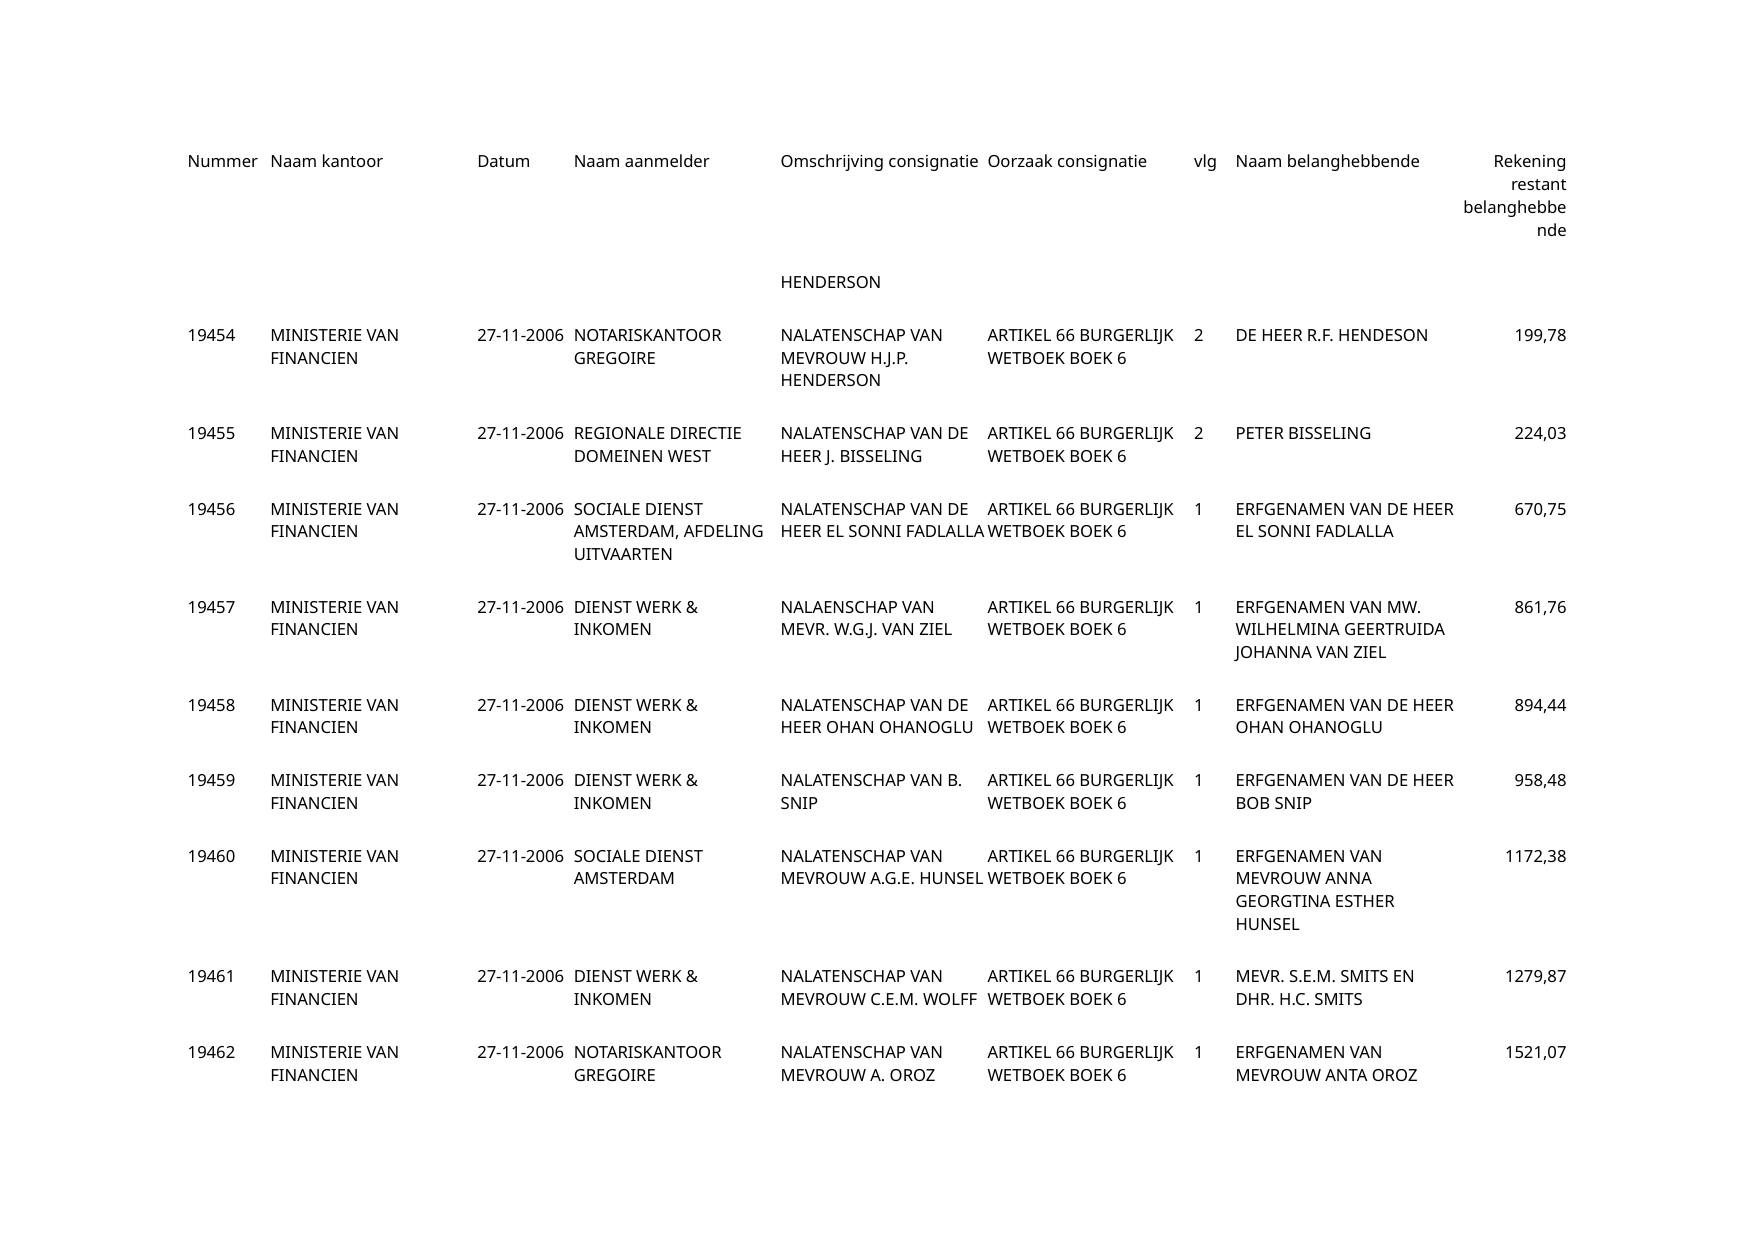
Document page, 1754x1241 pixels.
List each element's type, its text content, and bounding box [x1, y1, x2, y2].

table_cell 894,44 [1456, 693, 1566, 769]
table_cell NALATENSCHAP VAN B. SNIP [780, 769, 987, 844]
table_cell 19459 [188, 769, 270, 844]
table_cell 27-11-2006 [477, 595, 573, 693]
table_cell [1235, 271, 1456, 323]
table_cell MEVR. S.E.M. SMITS EN DHR. H.C. SMITS [1235, 965, 1456, 1040]
table_cell 19457 [188, 595, 270, 693]
table_cell MINISTERIE VAN FINANCIEN [270, 844, 477, 965]
table_header Naam belanghebbende [1235, 150, 1456, 271]
table_cell DE HEER R.F. HENDESON [1235, 324, 1456, 422]
table_cell 19460 [188, 844, 270, 965]
table_cell 27-11-2006 [477, 965, 573, 1040]
table_header Naam aanmelder [574, 150, 780, 271]
table_cell 1521,07 [1456, 1040, 1566, 1086]
table_cell NOTARISKANTOOR GREGOIRE [574, 324, 780, 422]
table_cell NALATENSCHAP VAN MEVROUW A.G.E. HUNSEL [780, 844, 987, 965]
table_header Oorzaak consignatie [987, 150, 1194, 271]
table_cell DIENST WERK & INKOMEN [574, 693, 780, 769]
table_cell ARTIKEL 66 BURGERLIJK WETBOEK BOEK 6 [987, 497, 1194, 595]
table_cell NALATENSCHAP VAN MEVROUW H.J.P. HENDERSON [780, 324, 987, 422]
table_cell MINISTERIE VAN FINANCIEN [270, 497, 477, 595]
table_cell NALATENSCHAP VAN DE HEER OHAN OHANOGLU [780, 693, 987, 769]
table_cell SOCIALE DIENST AMSTERDAM, AFDELING UITVAARTEN [574, 497, 780, 595]
table_cell 27-11-2006 [477, 324, 573, 422]
table_cell 27-11-2006 [477, 497, 573, 595]
table_header Nummer [188, 150, 270, 271]
table_cell MINISTERIE VAN FINANCIEN [270, 965, 477, 1040]
table_cell 27-11-2006 [477, 769, 573, 844]
table_cell SOCIALE DIENST AMSTERDAM [574, 844, 780, 965]
table_cell ARTIKEL 66 BURGERLIJK WETBOEK BOEK 6 [987, 965, 1194, 1040]
table_cell 2 [1194, 422, 1235, 497]
table_cell NALATENSCHAP VAN DE HEER J. BISSELING [780, 422, 987, 497]
table_header vlg [1194, 150, 1235, 271]
table_cell [1194, 271, 1235, 323]
table_cell HENDERSON [780, 271, 987, 323]
table_cell [270, 271, 477, 323]
table_cell MINISTERIE VAN FINANCIEN [270, 1040, 477, 1086]
table_cell [188, 271, 270, 323]
table_cell 670,75 [1456, 497, 1566, 595]
table_cell 2 [1194, 324, 1235, 422]
table_cell ARTIKEL 66 BURGERLIJK WETBOEK BOEK 6 [987, 324, 1194, 422]
table_cell 1 [1194, 1040, 1235, 1086]
table_cell DIENST WERK & INKOMEN [574, 769, 780, 844]
table_cell 19458 [188, 693, 270, 769]
table_cell 27-11-2006 [477, 1040, 573, 1086]
table_cell ARTIKEL 66 BURGERLIJK WETBOEK BOEK 6 [987, 693, 1194, 769]
table_header Datum [477, 150, 573, 271]
table_cell [1456, 271, 1566, 323]
table_cell NALATENSCHAP VAN DE HEER EL SONNI FADLALLA [780, 497, 987, 595]
table_cell ERFGENAMEN VAN DE HEER BOB SNIP [1235, 769, 1456, 844]
table_cell [477, 271, 573, 323]
table_cell ARTIKEL 66 BURGERLIJK WETBOEK BOEK 6 [987, 844, 1194, 965]
table_cell 19456 [188, 497, 270, 595]
table_cell MINISTERIE VAN FINANCIEN [270, 769, 477, 844]
table_cell NALAENSCHAP VAN MEVR. W.G.J. VAN ZIEL [780, 595, 987, 693]
table_header Rekening restant belanghebbende [1456, 150, 1566, 271]
table_header Naam kantoor [270, 150, 477, 271]
table_cell 19461 [188, 965, 270, 1040]
table_header Omschrijving consignatie [780, 150, 987, 271]
table_cell 27-11-2006 [477, 693, 573, 769]
table_cell 1172,38 [1456, 844, 1566, 965]
table_cell REGIONALE DIRECTIE DOMEINEN WEST [574, 422, 780, 497]
table_cell ERFGENAMEN VAN DE HEER OHAN OHANOGLU [1235, 693, 1456, 769]
table_cell 1 [1194, 769, 1235, 844]
table_cell ARTIKEL 66 BURGERLIJK WETBOEK BOEK 6 [987, 595, 1194, 693]
table_cell ARTIKEL 66 BURGERLIJK WETBOEK BOEK 6 [987, 1040, 1194, 1086]
table_cell ERFGENAMEN VAN MW. WILHELMINA GEERTRUIDA JOHANNA VAN ZIEL [1235, 595, 1456, 693]
table_cell ERFGENAMEN VAN DE HEER EL SONNI FADLALLA [1235, 497, 1456, 595]
table_cell NALATENSCHAP VAN MEVROUW C.E.M. WOLFF [780, 965, 987, 1040]
table_cell 1 [1194, 595, 1235, 693]
table_cell 1 [1194, 965, 1235, 1040]
table_cell 19462 [188, 1040, 270, 1086]
table_cell MINISTERIE VAN FINANCIEN [270, 422, 477, 497]
table_cell [987, 271, 1194, 323]
table_cell 224,03 [1456, 422, 1566, 497]
table_cell ERFGENAMEN VAN MEVROUW ANNA GEORGTINA ESTHER HUNSEL [1235, 844, 1456, 965]
table_cell MINISTERIE VAN FINANCIEN [270, 324, 477, 422]
table_cell DIENST WERK & INKOMEN [574, 965, 780, 1040]
table_cell ERFGENAMEN VAN MEVROUW ANTA OROZ [1235, 1040, 1456, 1086]
table_cell DIENST WERK & INKOMEN [574, 595, 780, 693]
table_cell MINISTERIE VAN FINANCIEN [270, 693, 477, 769]
table_cell 19454 [188, 324, 270, 422]
table_cell 1279,87 [1456, 965, 1566, 1040]
table_cell MINISTERIE VAN FINANCIEN [270, 595, 477, 693]
table_cell NOTARISKANTOOR GREGOIRE [574, 1040, 780, 1086]
table_cell 27-11-2006 [477, 844, 573, 965]
table_cell 19455 [188, 422, 270, 497]
table_cell 1 [1194, 844, 1235, 965]
table_cell 1 [1194, 497, 1235, 595]
table_cell 199,78 [1456, 324, 1566, 422]
table_cell NALATENSCHAP VAN MEVROUW A. OROZ [780, 1040, 987, 1086]
table_cell ARTIKEL 66 BURGERLIJK WETBOEK BOEK 6 [987, 422, 1194, 497]
table_cell 1 [1194, 693, 1235, 769]
table_cell [574, 271, 780, 323]
table_cell 861,76 [1456, 595, 1566, 693]
table_cell ARTIKEL 66 BURGERLIJK WETBOEK BOEK 6 [987, 769, 1194, 844]
table_cell 958,48 [1456, 769, 1566, 844]
table_cell 27-11-2006 [477, 422, 573, 497]
table_cell PETER BISSELING [1235, 422, 1456, 497]
